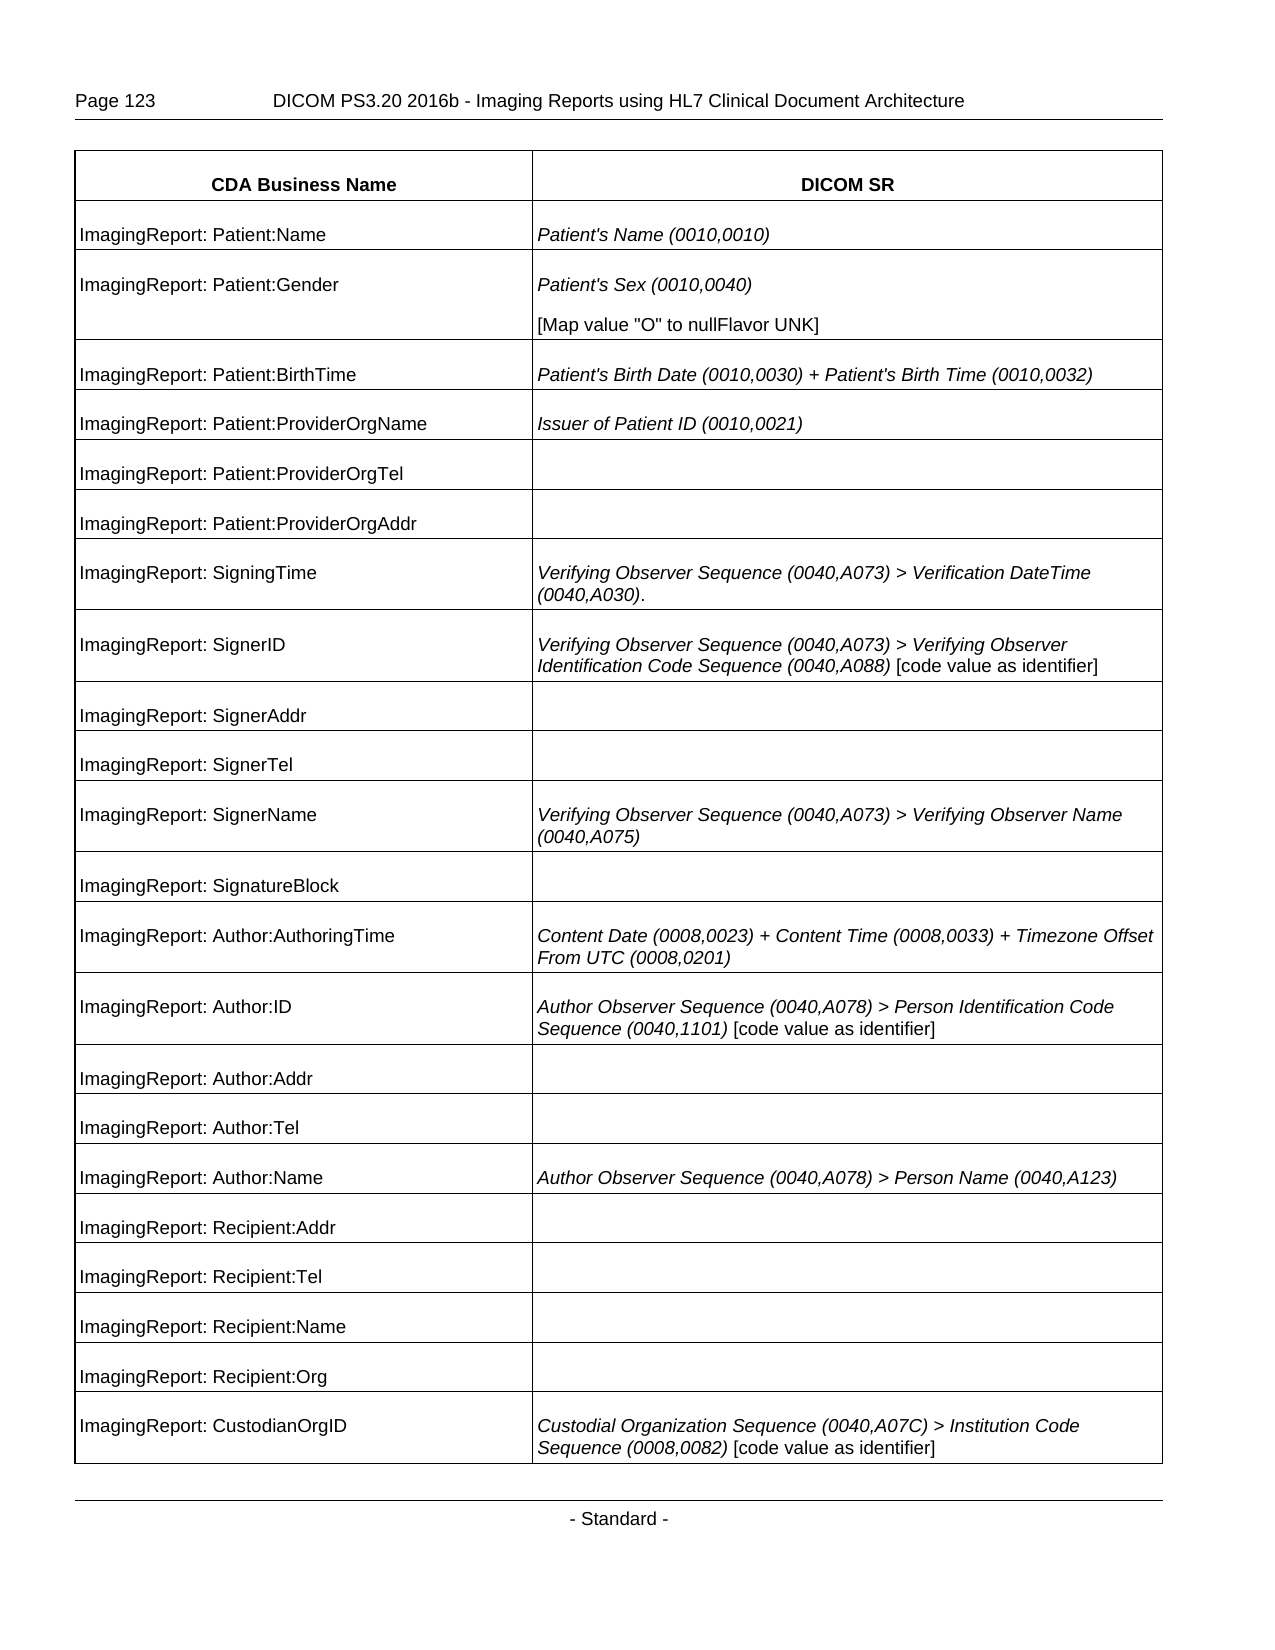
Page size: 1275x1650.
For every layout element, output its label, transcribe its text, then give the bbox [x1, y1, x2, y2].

table_cell [533, 682, 1162, 730]
table_cell ImagingReport: SignatureBlock [76, 852, 532, 901]
table_cell ImagingReport: Recipient:Tel [76, 1243, 532, 1292]
table_cell ImagingReport: Recipient:Addr [76, 1194, 532, 1242]
table_cell Verifying Observer Sequence (0040,A073) > Verifying Observer Name (0040,A075) [533, 781, 1162, 851]
table_cell ImagingReport: Author:Name [76, 1144, 532, 1192]
table_cell Author Observer Sequence (0040,A078) > Person Name (0040,A123) [533, 1144, 1162, 1192]
table_cell ImagingReport: Author:Tel [76, 1094, 532, 1143]
table_cell Patient's Birth Date (0010,0030) + Patient's Birth Time (0010,0032) [533, 340, 1162, 389]
table_cell [533, 1343, 1162, 1391]
table_header CDA Business Name [76, 151, 532, 200]
table_cell ImagingReport: SignerAddr [76, 682, 532, 730]
table_header DICOM SR [533, 151, 1162, 200]
table_cell ImagingReport: SignerTel [76, 731, 532, 780]
table_cell ImagingReport: Patient:ProviderOrgTel [76, 440, 532, 488]
table_cell ImagingReport: SignerID [76, 610, 532, 681]
table_cell [533, 490, 1162, 538]
table_cell Author Observer Sequence (0040,A078) > Person Identification Code Sequence (0040,1101) [code value as identifier] [533, 973, 1162, 1043]
table_cell [533, 1045, 1162, 1093]
table_cell Patient's Sex (0010,0040) [Map value "O" to nullFlavor UNK] [533, 250, 1162, 339]
table_cell ImagingReport: Patient:ProviderOrgName [76, 390, 532, 439]
table_cell ImagingReport: Patient:Name [76, 201, 532, 249]
table_cell Content Date (0008,0023) + Content Time (0008,0033) + Timezone Offset From UTC (0008,0201) [533, 902, 1162, 972]
table_cell Custodial Organization Sequence (0040,A07C) > Institution Code Sequence (0008,0082) [code value as identifier] [533, 1392, 1162, 1462]
table_cell ImagingReport: SigningTime [76, 539, 532, 609]
table_cell ImagingReport: Recipient:Name [76, 1293, 532, 1342]
table_cell [533, 1194, 1162, 1242]
table_cell Issuer of Patient ID (0010,0021) [533, 390, 1162, 439]
table_cell [533, 852, 1162, 901]
table_cell ImagingReport: Patient:BirthTime [76, 340, 532, 389]
table_cell Verifying Observer Sequence (0040,A073) > Verification DateTime (0040,A030). [533, 539, 1162, 609]
table_cell [533, 731, 1162, 780]
table_cell ImagingReport: Patient:ProviderOrgAddr [76, 490, 532, 538]
table_cell Patient's Name (0010,0010) [533, 201, 1162, 249]
table_cell ImagingReport: Author:ID [76, 973, 532, 1043]
table_cell ImagingReport: CustodianOrgID [76, 1392, 532, 1462]
table_cell ImagingReport: Author:AuthoringTime [76, 902, 532, 972]
table_cell [533, 1094, 1162, 1143]
table_cell [533, 440, 1162, 488]
table_cell [533, 1243, 1162, 1292]
table_cell ImagingReport: Patient:Gender [76, 250, 532, 339]
table_cell ImagingReport: SignerName [76, 781, 532, 851]
table_cell [533, 1293, 1162, 1342]
table_cell ImagingReport: Recipient:Org [76, 1343, 532, 1391]
table_cell ImagingReport: Author:Addr [76, 1045, 532, 1093]
table_cell Verifying Observer Sequence (0040,A073) > Verifying Observer Identification Code Sequence (0040,A088) [code value as identifier] [533, 610, 1162, 681]
